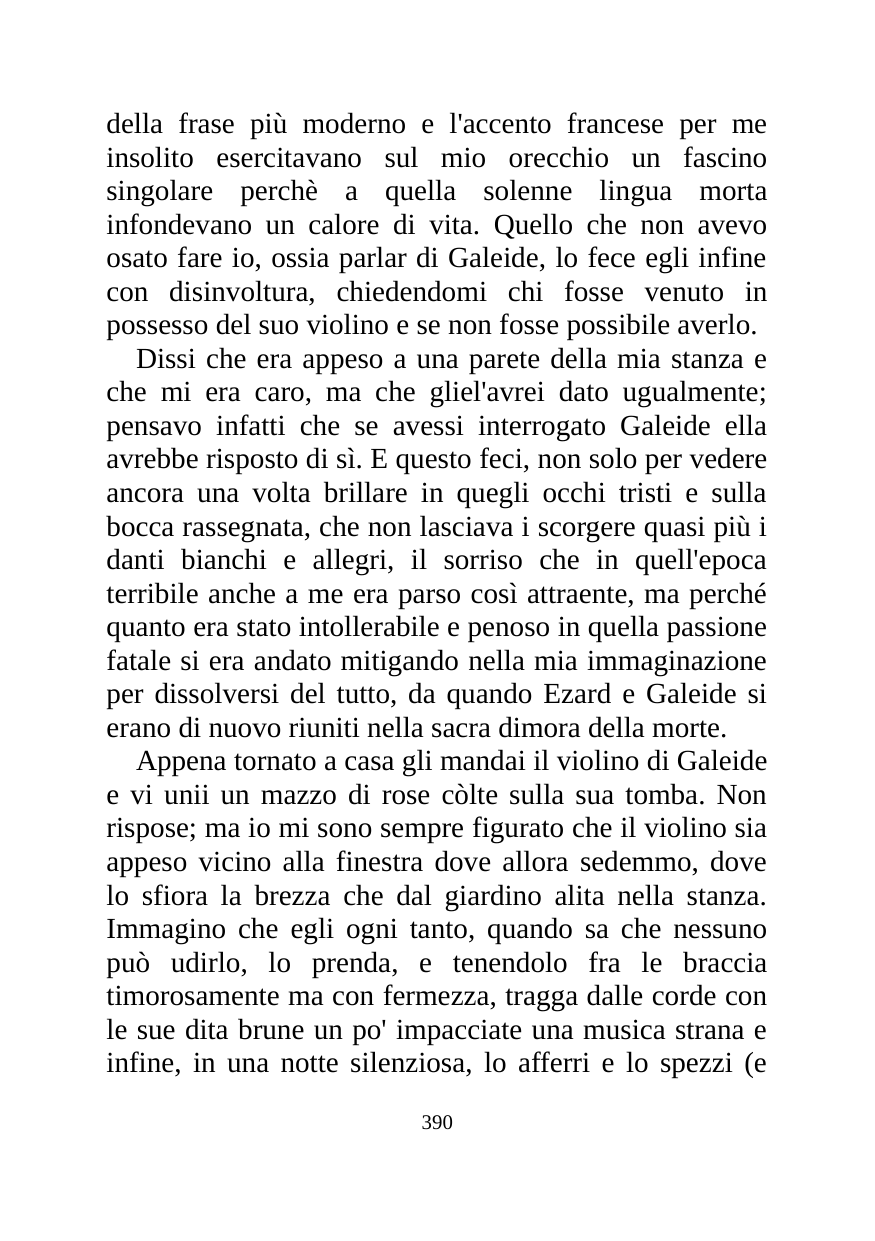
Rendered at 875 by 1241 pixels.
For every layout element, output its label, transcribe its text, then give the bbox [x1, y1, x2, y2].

text della frase più moderno e l'accento francese per me insolito esercitavano sul mio orecchio un fascino singolare perchè a quella solenne lingua morta infondevano un calore di vita. Quello che non avevo osato fare io, ossia parlar di Galeide, lo fece egli infine con disinvoltura, chiedendomi chi fosse venuto in possesso del suo violino e se non fosse possibile averlo. [106, 106, 768, 341]
text Dissi che era appeso a una parete della mia stanza e che mi era caro, ma che gliel'avrei dato ugualmente; pensavo infatti che se avessi interrogato Galeide ella avrebbe risposto di sì. E questo feci, non solo per vedere ancora una volta brillare in quegli occhi tristi e sulla bocca rassegnata, che non lasciava i scorgere quasi più i danti bianchi e allegri, il sorriso che in quell'epoca terribile anche a me era parso così attraente, ma perché quanto era stato intollerabile e penoso in quella passione fatale si era andato mitigando nella mia immaginazione per dissolversi del tutto, da quando Ezard e Galeide si erano di nuovo riuniti nella sacra dimora della morte. [106, 341, 768, 743]
text Appena tornato a casa gli mandai il violino di Galeide e vi unii un mazzo di rose còlte sulla sua tomba. Non rispose; ma io mi sono sempre figurato che il violino sia appeso vicino alla finestra dove allora sedemmo, dove lo sfiora la brezza che dal giardino alita nella stanza. Immagino che egli ogni tanto, quando sa che nessuno può udirlo, lo prenda, e tenendolo fra le braccia timorosamente ma con fermezza, tragga dalle corde con le sue dita brune un po' impacciate una musica strana e infine, in una notte silenziosa, lo afferri e lo spezzi (e [106, 743, 768, 1079]
